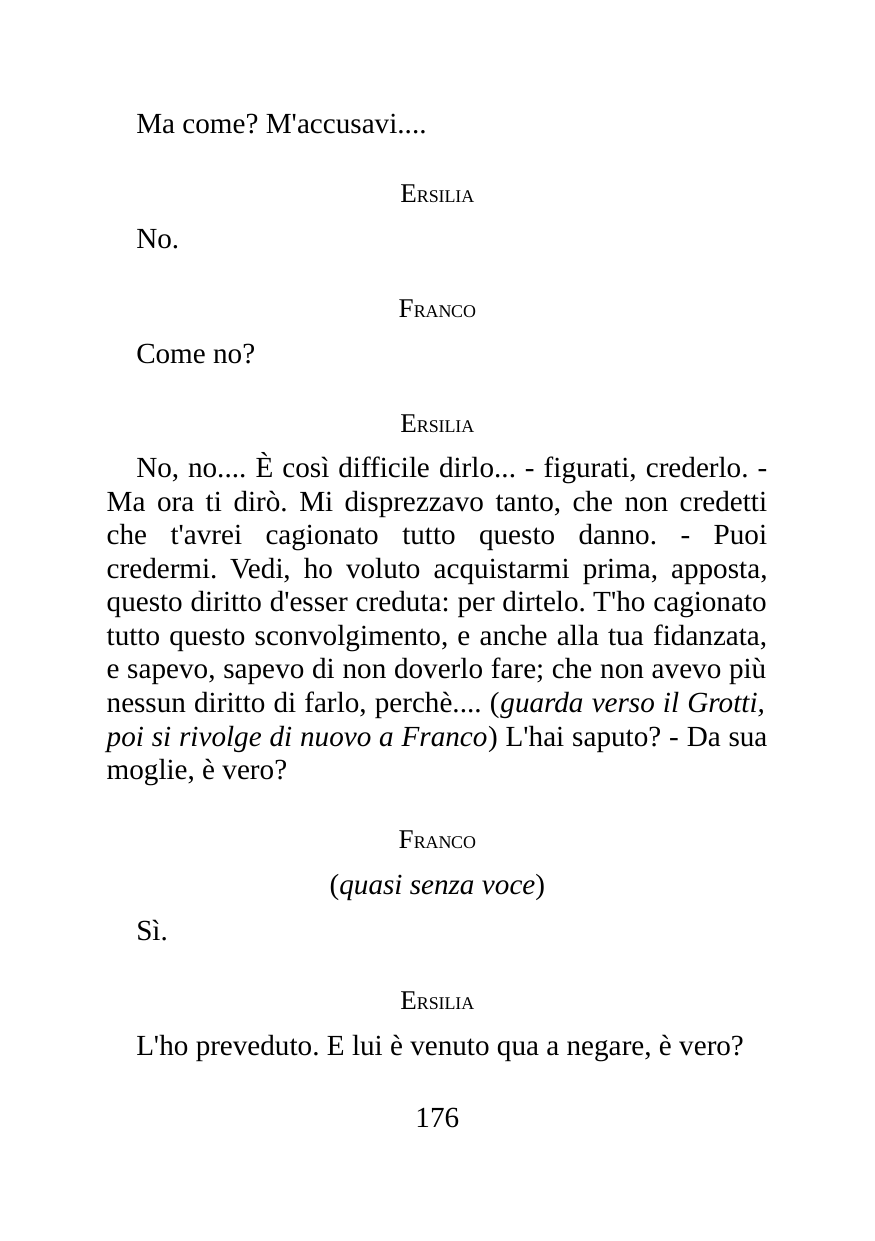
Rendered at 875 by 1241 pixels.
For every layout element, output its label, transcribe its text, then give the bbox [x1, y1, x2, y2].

text L'ho preveduto. E lui è venuto qua a negare, è vero? [106, 1028, 768, 1061]
text No. [106, 221, 768, 254]
text Sì. [106, 913, 768, 947]
text (quasi senza voce) [106, 867, 768, 901]
text Ersilia [106, 407, 768, 438]
text No, no.... È così difficile dirlo... - figurati, crederlo. - Ma ora ti dirò. Mi disprezzavo tanto, che non credetti che t'avrei cagionato tutto questo danno. - Puoi credermi. Vedi, ho voluto acquistarmi prima, apposta, questo diritto d'esser creduta: per dirtelo. T'ho cagionato tutto questo sconvolgimento, e anche alla tua fidanzata, e sapevo, sapevo di non doverlo fare; che non avevo più nessun diritto di farlo, perchè.... (guarda verso il Grotti, poi si rivolge di nuovo a Franco) L'hai saputo? - Da sua moglie, è vero? [106, 450, 768, 786]
text Come no? [106, 336, 768, 369]
text Franco [106, 823, 768, 854]
text Ma come? M'accusavi.... [106, 106, 768, 140]
text Ersilia [106, 984, 768, 1015]
text Ersilia [106, 177, 768, 208]
text Franco [106, 292, 768, 323]
